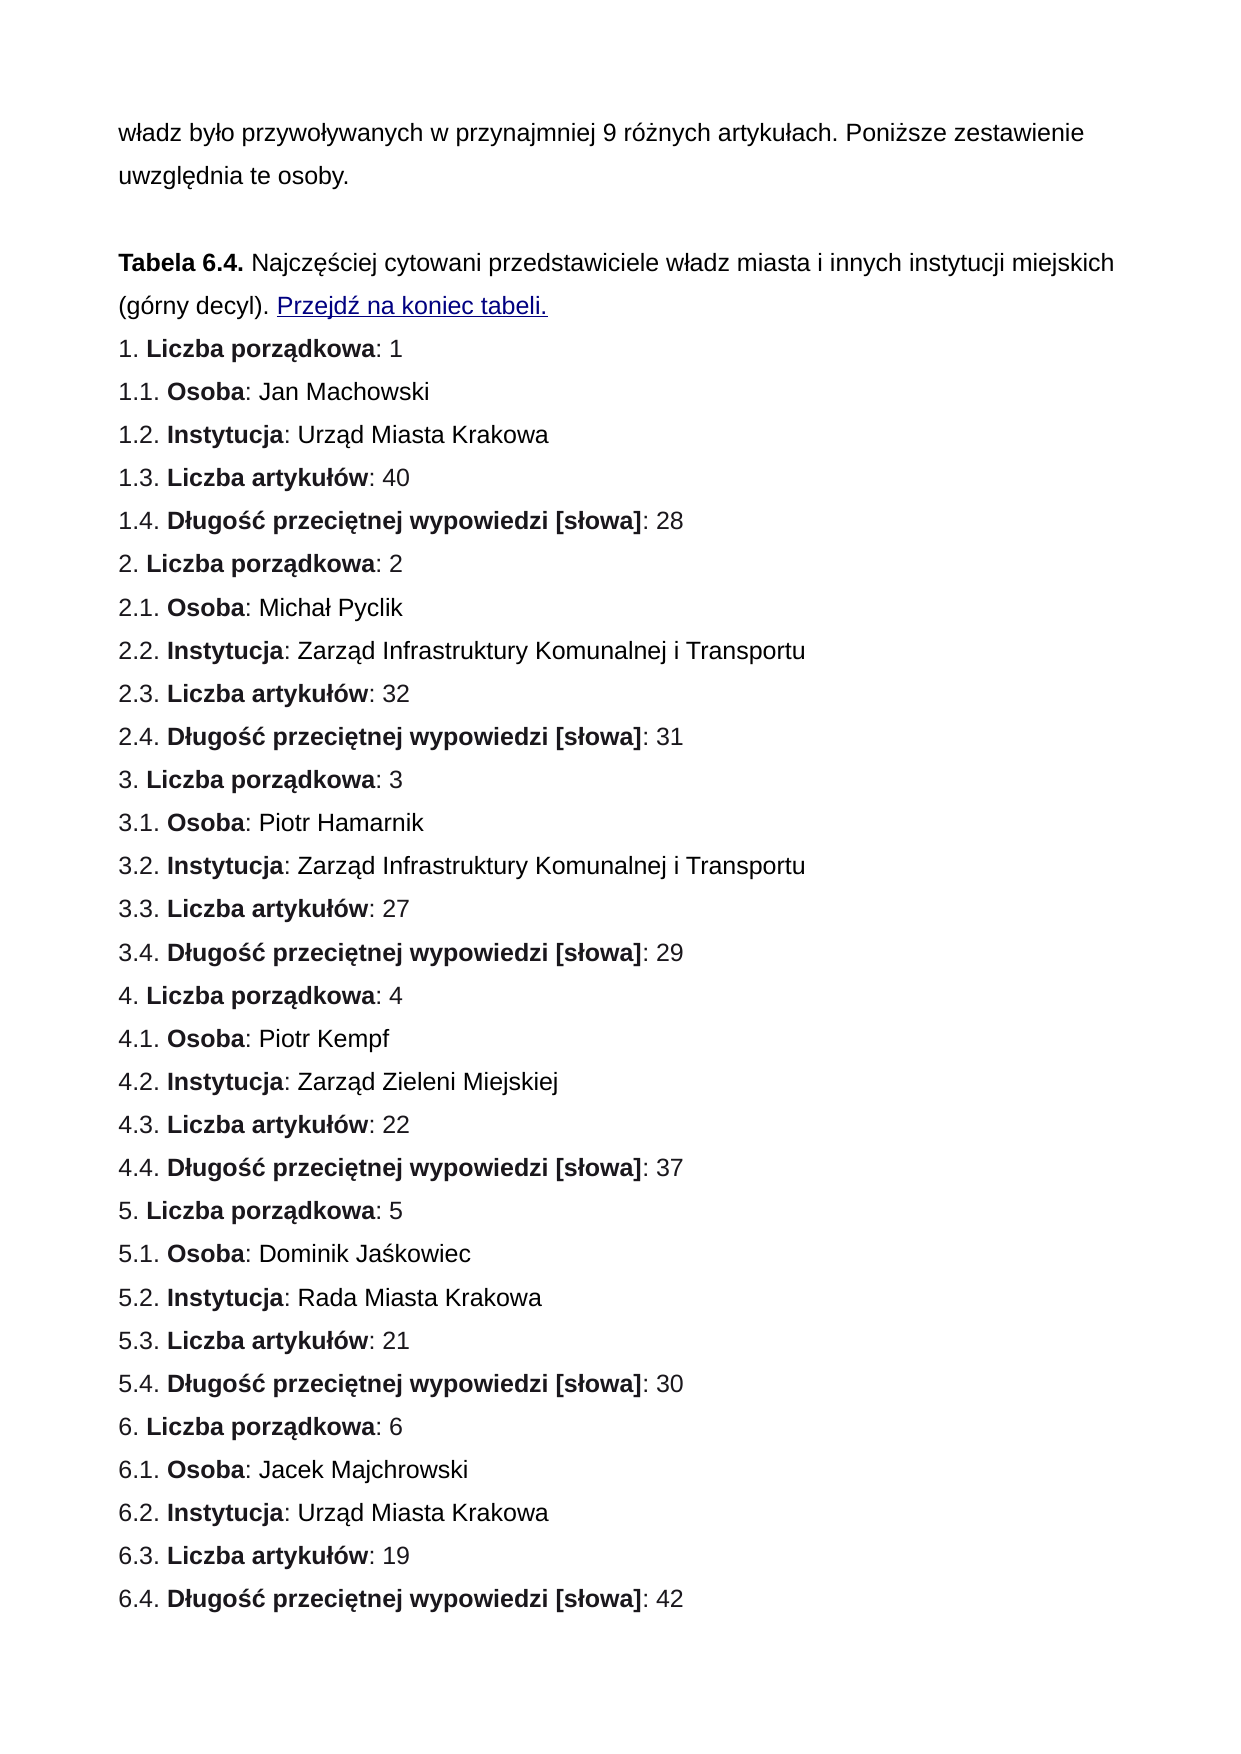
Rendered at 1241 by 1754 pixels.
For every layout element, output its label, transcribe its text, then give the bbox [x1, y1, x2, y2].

text 5.3. Liczba artykułów: 21 [118, 1326, 1122, 1354]
text 4. Liczba porządkowa: 4 [118, 981, 1122, 1009]
text 6.4. Długość przeciętnej wypowiedzi [słowa]: 42 [118, 1584, 1122, 1613]
text 3.1. Osoba: Piotr Hamarnik [118, 808, 1122, 837]
text 5. Liczba porządkowa: 5 [118, 1196, 1122, 1225]
text 3.3. Liczba artykułów: 27 [118, 894, 1122, 923]
text 4.2. Instytucja: Zarząd Zieleni Miejskiej [118, 1067, 1122, 1096]
text 5.1. Osoba: Dominik Jaśkowiec [118, 1239, 1122, 1268]
text 1.2. Instytucja: Urząd Miasta Krakowa [118, 420, 1122, 449]
subtitle Tabela 6.4. Najczęściej cytowani przedstawiciele władz miasta i innych instytucji miejskich (górny decyl). Przejdź na koniec tabeli. [118, 247, 1122, 319]
text 4.4. Długość przeciętnej wypowiedzi [słowa]: 37 [118, 1153, 1122, 1182]
text 2.1. Osoba: Michał Pyclik [118, 592, 1122, 621]
text 6.2. Instytucja: Urząd Miasta Krakowa [118, 1498, 1122, 1527]
text 3.2. Instytucja: Zarząd Infrastruktury Komunalnej i Transportu [118, 851, 1122, 880]
text 3. Liczba porządkowa: 3 [118, 765, 1122, 794]
text władz było przywoływanych w przynajmniej 9 różnych artykułach. Poniższe zestawienie uwzględnia te osoby. [118, 118, 1122, 190]
text 1. Liczba porządkowa: 1 [118, 334, 1122, 362]
text 6.3. Liczba artykułów: 19 [118, 1541, 1122, 1570]
text 3.4. Długość przeciętnej wypowiedzi [słowa]: 29 [118, 937, 1122, 966]
text 2.3. Liczba artykułów: 32 [118, 679, 1122, 707]
text 1.4. Długość przeciętnej wypowiedzi [słowa]: 28 [118, 506, 1122, 535]
text 5.4. Długość przeciętnej wypowiedzi [słowa]: 30 [118, 1369, 1122, 1397]
text 6. Liczba porządkowa: 6 [118, 1412, 1122, 1441]
text 6.1. Osoba: Jacek Majchrowski [118, 1455, 1122, 1484]
text 1.1. Osoba: Jan Machowski [118, 377, 1122, 406]
text 4.1. Osoba: Piotr Kempf [118, 1024, 1122, 1052]
text 1.3. Liczba artykułów: 40 [118, 463, 1122, 492]
text 2.2. Instytucja: Zarząd Infrastruktury Komunalnej i Transportu [118, 636, 1122, 664]
text 2.4. Długość przeciętnej wypowiedzi [słowa]: 31 [118, 722, 1122, 751]
text 4.3. Liczba artykułów: 22 [118, 1110, 1122, 1139]
text 2. Liczba porządkowa: 2 [118, 549, 1122, 578]
text 5.2. Instytucja: Rada Miasta Krakowa [118, 1282, 1122, 1311]
